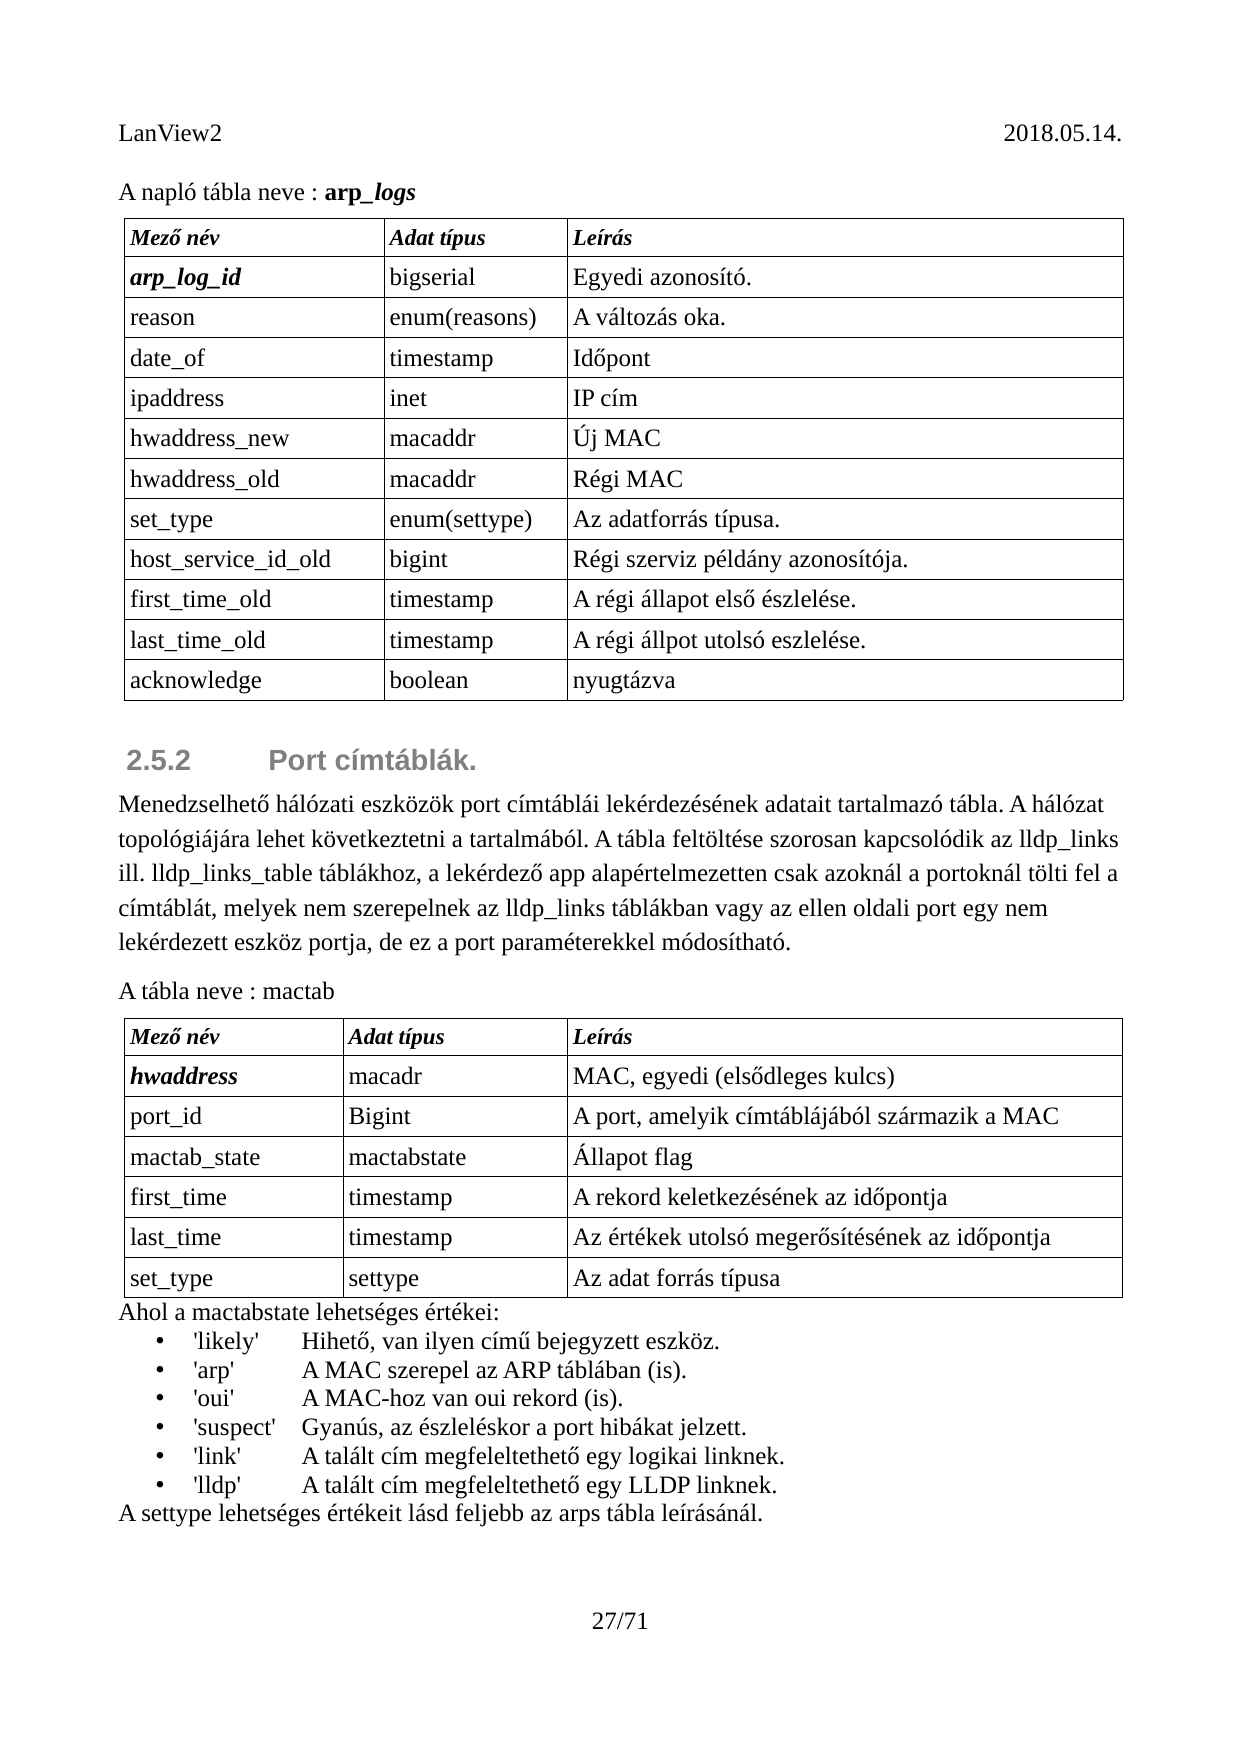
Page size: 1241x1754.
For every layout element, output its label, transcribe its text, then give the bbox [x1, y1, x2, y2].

table_cell IP cím [568, 378, 1123, 417]
table_cell acknowledge [125, 660, 384, 700]
table_cell timestamp [385, 338, 567, 377]
table_cell boolean [385, 660, 567, 700]
table_cell Régi szerviz példány azonosítója. [568, 540, 1123, 579]
table_cell MAC, egyedi (elsődleges kulcs) [568, 1056, 1122, 1096]
list 'oui' A MAC-hoz van oui rekord (is). [156, 1383, 1122, 1412]
table_cell timestamp [385, 620, 567, 659]
subtitle Port címtáblák. [118, 743, 1122, 777]
table_cell bigserial [385, 257, 567, 297]
table_header Mező név [125, 1019, 343, 1055]
table_cell macaddr [385, 459, 567, 498]
table_cell date_of [125, 338, 384, 377]
table_cell A régi állapot első észlelése. [568, 580, 1123, 619]
table_header Adat típus [385, 219, 567, 256]
table_header Adat típus [344, 1019, 567, 1055]
table_cell A rekord keletkezésének az időpontja [568, 1177, 1122, 1217]
text Menedzselhető hálózati eszközök port címtáblái lekérdezésének adatait tartalmazó tábla. A hálózat topológiájára lehet következtetni a tartalmából. A tábla feltöltése szorosan kapcsolódik az lldp_links ill. lldp_links_table táblákhoz, a lekérdező app alapértelmezetten csak azoknál a portoknál tölti fel a címtáblát, melyek nem szerepelnek az lldp_links táblákban vagy az ellen oldali port egy nem lekérdezett eszköz portja, de ez a port paraméterekkel módosítható. [118, 789, 1122, 956]
table_cell inet [385, 378, 567, 417]
text Ahol a mactabstate lehetséges értékei: [118, 1297, 1122, 1326]
table_cell A régi állpot utolsó eszlelése. [568, 620, 1123, 659]
table_cell Az értékek utolsó megerősítésének az időpontja [568, 1218, 1122, 1257]
table_cell macaddr [385, 419, 567, 458]
table_cell Időpont [568, 338, 1123, 377]
table_cell set_type [125, 1258, 343, 1297]
text A tábla neve : mactab [118, 976, 1122, 1005]
table_cell mactab_state [125, 1137, 343, 1176]
table_cell first_time_old [125, 580, 384, 619]
table_cell macadr [344, 1056, 567, 1096]
table_cell nyugtázva [568, 660, 1123, 700]
table_cell timestamp [385, 580, 567, 619]
table_cell ipaddress [125, 378, 384, 417]
table_cell bigint [385, 540, 567, 579]
table_cell timestamp [344, 1177, 567, 1217]
table_cell last_time_old [125, 620, 384, 659]
table_header Leírás [568, 219, 1123, 256]
text A napló tábla neve : arp_logs [118, 177, 1122, 206]
table_cell Az adat forrás típusa [568, 1258, 1122, 1297]
table_cell hwaddress [125, 1056, 343, 1096]
table_cell arp_log_id [125, 257, 384, 297]
table_cell A port, amelyik címtáblájából származik a MAC [568, 1097, 1122, 1136]
table_cell port_id [125, 1097, 343, 1136]
table_cell mactabstate [344, 1137, 567, 1176]
text A settype lehetséges értékeit lásd feljebb az arps tábla leírásánál. [118, 1498, 1122, 1527]
table_cell enum(reasons) [385, 298, 567, 337]
table_header Mező név [125, 219, 384, 256]
table_cell settype [344, 1258, 567, 1297]
table_cell first_time [125, 1177, 343, 1217]
table_cell Egyedi azonosító. [568, 257, 1123, 297]
table_cell A változás oka. [568, 298, 1123, 337]
table_cell Bigint [344, 1097, 567, 1136]
list 'link' A talált cím megfeleltethető egy logikai linknek. [156, 1441, 1122, 1470]
list 'suspect' Gyanús, az észleléskor a port hibákat jelzett. [156, 1412, 1122, 1441]
table_cell hwaddress_new [125, 419, 384, 458]
table_cell last_time [125, 1218, 343, 1257]
list 'arp' A MAC szerepel az ARP táblában (is). [156, 1355, 1122, 1383]
table_cell set_type [125, 499, 384, 538]
list 'lldp' A talált cím megfeleltethető egy LLDP linknek. [156, 1470, 1122, 1498]
table_cell Régi MAC [568, 459, 1123, 498]
table_cell Az adatforrás típusa. [568, 499, 1123, 538]
list 'likely' Hihető, van ilyen című bejegyzett eszköz. [156, 1326, 1122, 1355]
table_cell enum(settype) [385, 499, 567, 538]
table_cell timestamp [344, 1218, 567, 1257]
table_cell Állapot flag [568, 1137, 1122, 1176]
table_cell reason [125, 298, 384, 337]
table_cell Új MAC [568, 419, 1123, 458]
table_cell hwaddress_old [125, 459, 384, 498]
table_header Leírás [568, 1019, 1122, 1055]
table_cell host_service_id_old [125, 540, 384, 579]
